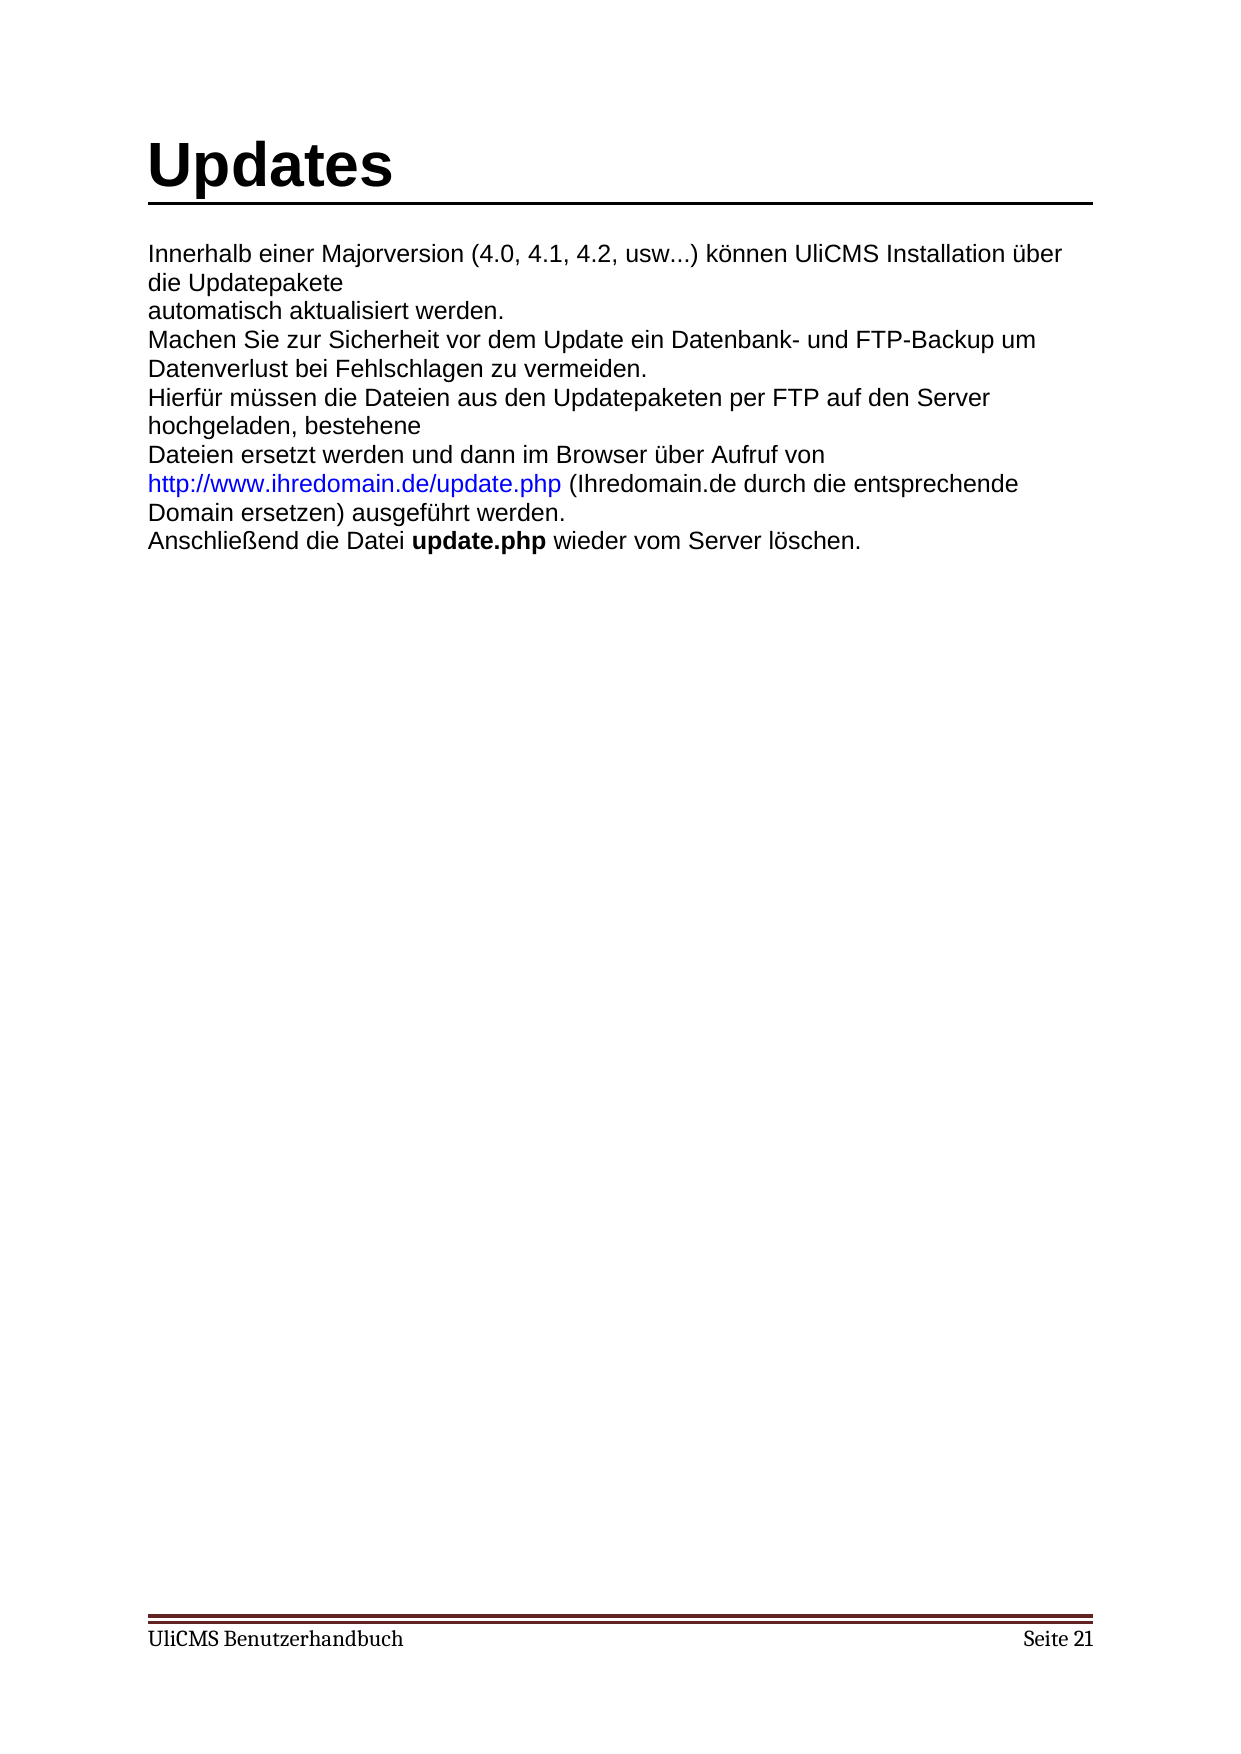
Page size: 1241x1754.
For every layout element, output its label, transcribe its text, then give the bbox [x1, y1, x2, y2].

text Updates [148, 128, 1093, 202]
text Anschließend die Datei update.php wieder vom Server löschen. [148, 526, 1093, 555]
text Hierfür müssen die Dateien aus den Updatepaketen per FTP auf den Server hochgeladen, bestehene [148, 382, 1093, 440]
text automatisch aktualisiert werden. [148, 296, 1093, 325]
text Innerhalb einer Majorversion (4.0, 4.1, 4.2, usw...) können UliCMS Installation über die Updatepakete [148, 239, 1093, 296]
text Dateien ersetzt werden und dann im Browser über Aufruf von http://www.ihredomain.de/update.php (Ihredomain.de durch die entsprechende Domain ersetzen) ausgeführt werden. [148, 440, 1093, 526]
text Machen Sie zur Sicherheit vor dem Update ein Datenbank- und FTP-Backup um Datenverlust bei Fehlschlagen zu vermeiden. [148, 325, 1093, 382]
